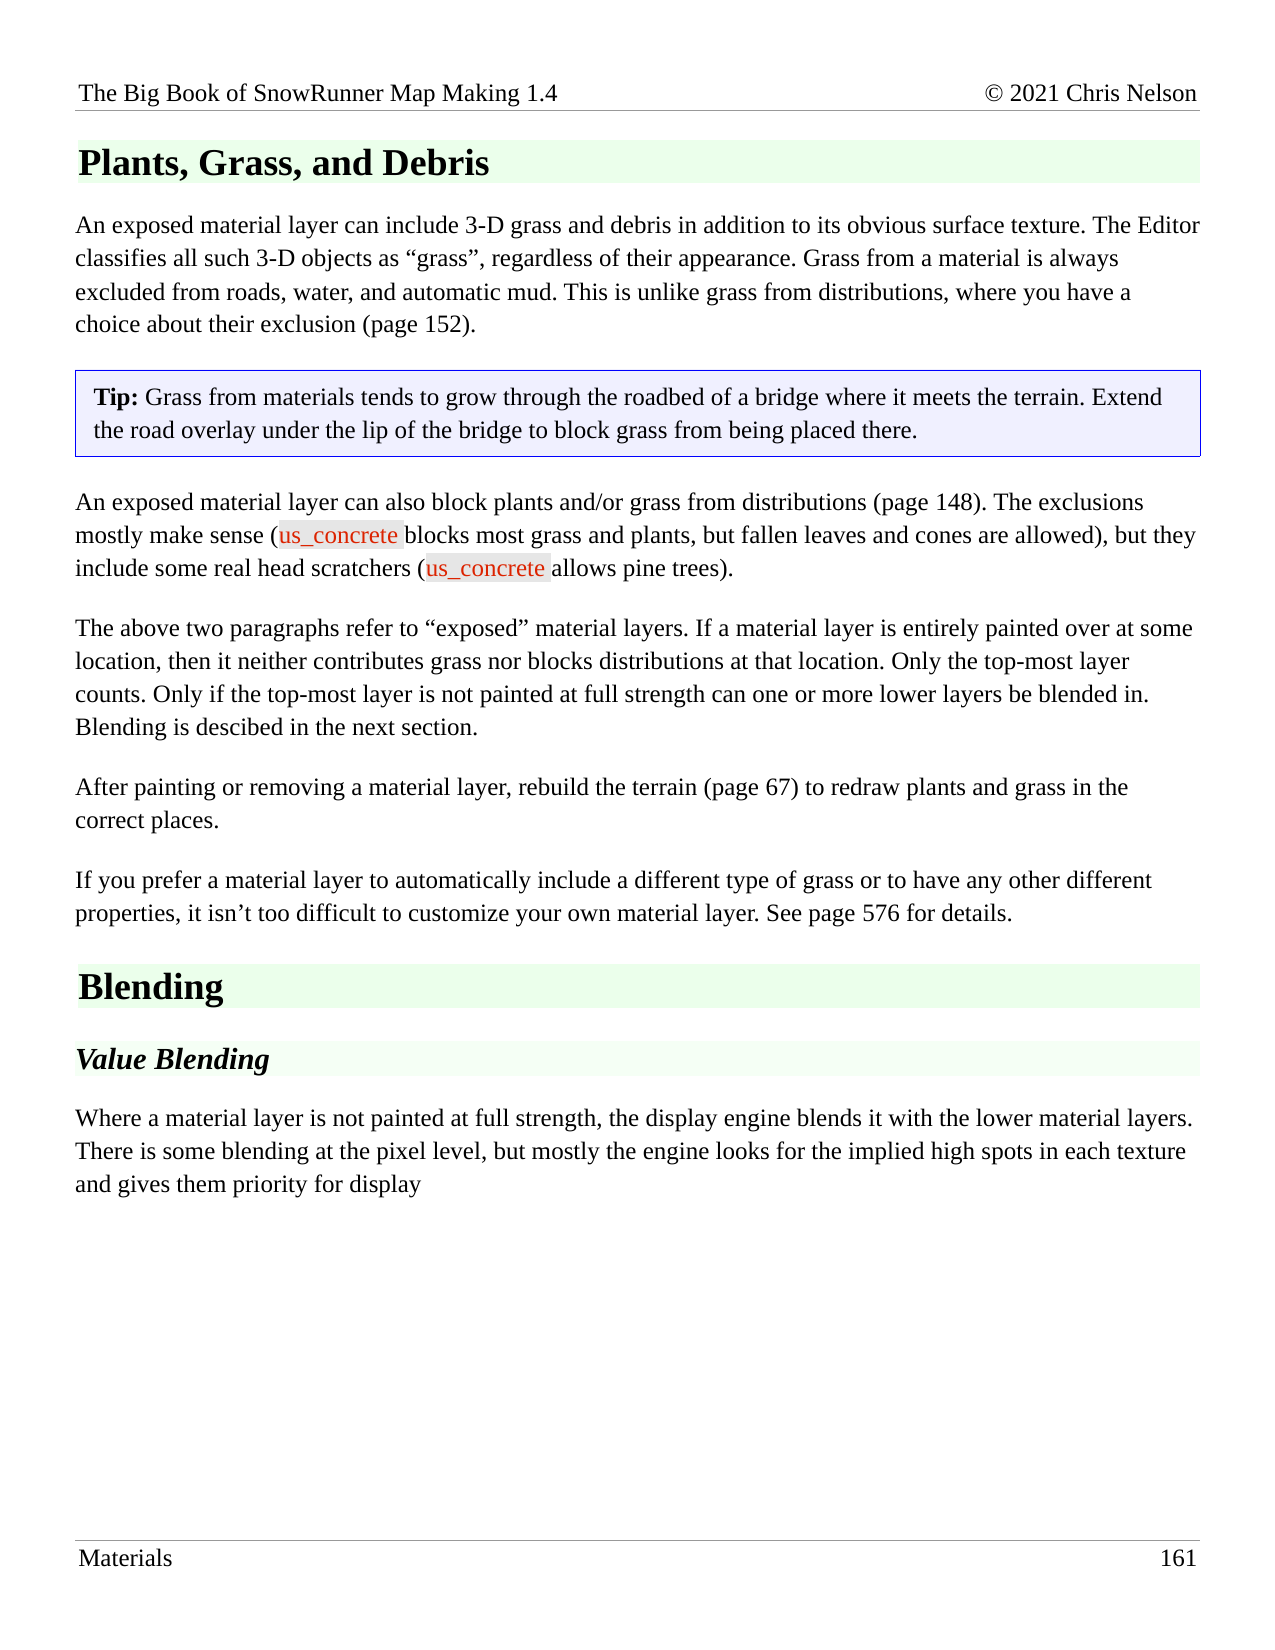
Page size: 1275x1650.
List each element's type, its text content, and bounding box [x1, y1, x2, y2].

subtitle Value Blending [75, 1041, 1200, 1076]
text An exposed material layer can include 3‑D grass and debris in addition to its obvious surface texture. The Editor classifies all such 3‑D objects as “grass”, regardless of their appearance. Grass from a material is always excluded from roads, water, and automatic mud. This is unlike grass from distributions, where you have a choice about their exclusion (page 152). [75, 211, 1200, 338]
text The above two paragraphs refer to “exposed” material layers. If a material layer is entirely painted over at some location, then it neither contributes grass nor blocks distributions at that location. Only the top-most layer counts. Only if the top-most layer is not painted at full strength can one or more lower layers be blended in. Blending is descibed in the next section. [75, 613, 1200, 741]
subtitle Plants, Grass, and Debris [78, 140, 1200, 183]
text If you prefer a material layer to automatically include a different type of grass or to have any other different properties, it isn’t too difficult to customize your own material layer. See page 576 for details. [75, 865, 1200, 927]
subtitle Blending [78, 964, 1200, 1008]
list Grass from materials tends to grow through the roadbed of a bridge where it meets the terrain. Extend the road overlay under the lip of the bridge to block grass from being placed there. [76, 371, 1200, 456]
text An exposed material layer can also block plants and/or grass from distributions (page 148). The exclusions mostly make sense (us_concrete blocks most grass and plants, but fallen leaves and cones are allowed), but they include some real head scratchers (us_concrete allows pine trees). [75, 487, 1200, 582]
text After painting or removing a material layer, rebuild the terrain (page 67) to redraw plants and grass in the correct places. [75, 772, 1200, 834]
text Where a material layer is not painted at full strength, the display engine blends it with the lower material layers. There is some blending at the pixel level, but mostly the engine looks for the implied high spots in each texture and gives them priority for display [75, 1103, 1200, 1198]
